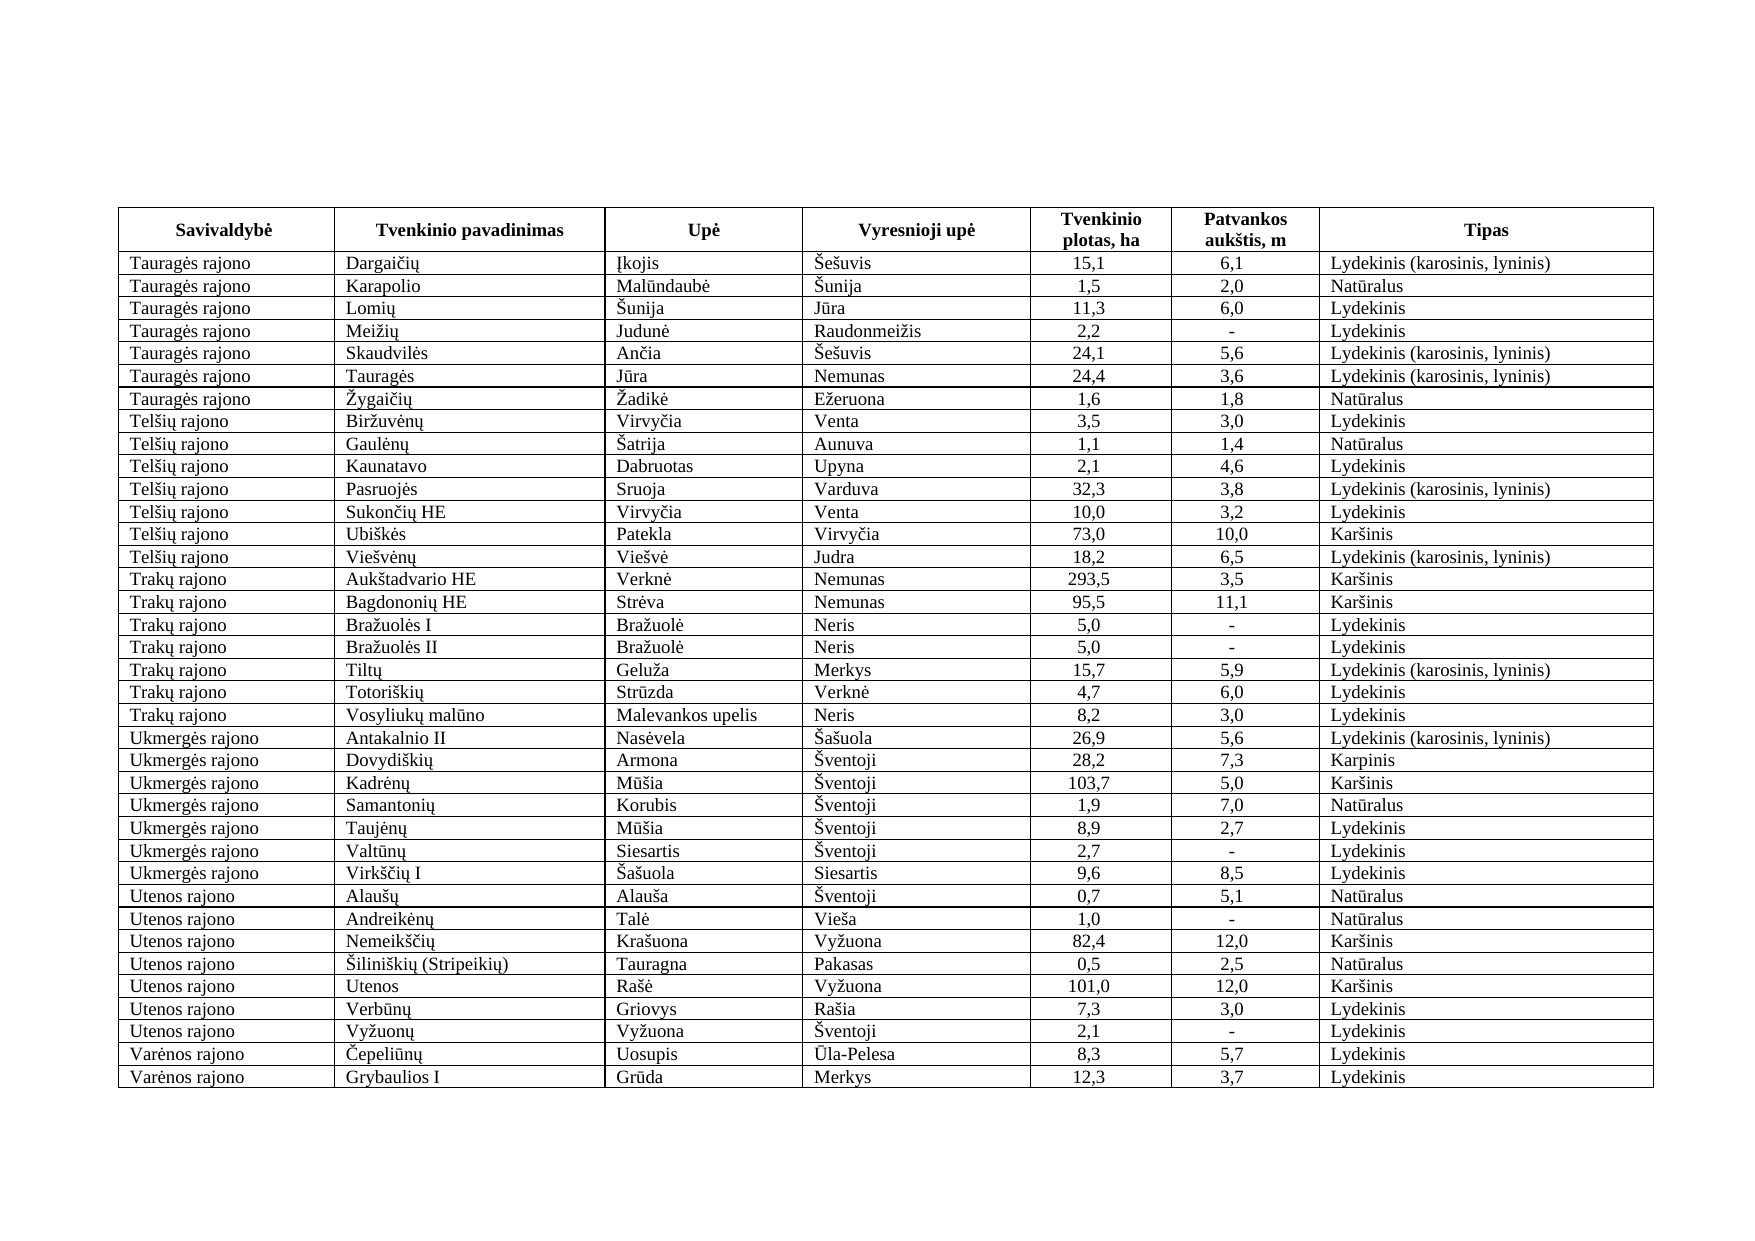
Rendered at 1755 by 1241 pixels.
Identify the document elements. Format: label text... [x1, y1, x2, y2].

table_cell Šventoji [803, 840, 1030, 861]
table_cell 2,7 [1031, 840, 1171, 861]
table_cell 293,5 [1031, 568, 1171, 590]
table_cell Venta [803, 410, 1030, 432]
table_cell Natūralus [1320, 388, 1653, 409]
table_cell Upyna [803, 455, 1030, 477]
table_cell Telšių rajono [119, 501, 334, 522]
table_cell Gaulėnų [335, 433, 604, 454]
table_cell 26,9 [1031, 727, 1171, 748]
table_cell Lydekinis (karosinis, lyninis) [1320, 727, 1653, 748]
table_cell Lydekinis [1320, 1066, 1653, 1087]
table_cell Trakų rajono [119, 591, 334, 612]
table_cell - [1172, 908, 1319, 929]
table_cell Biržuvėnų [335, 410, 604, 432]
table_cell 1,9 [1031, 794, 1171, 816]
table_cell 12,0 [1172, 930, 1319, 952]
table_cell Šventoji [803, 1020, 1030, 1042]
table_cell 3,8 [1172, 478, 1319, 499]
table_cell Mūšia [606, 817, 802, 838]
table_cell Lydekinis [1320, 410, 1653, 432]
table_cell Trakų rajono [119, 681, 334, 703]
table_cell Jūra [803, 297, 1030, 319]
table_cell 5,6 [1172, 727, 1319, 748]
table_cell Natūralus [1320, 275, 1653, 296]
table_cell 8,9 [1031, 817, 1171, 838]
table_cell 5,7 [1172, 1043, 1319, 1064]
table_cell 2,7 [1172, 817, 1319, 838]
table_cell Nemeikščių [335, 930, 604, 952]
table_cell Neris [803, 614, 1030, 635]
table_cell 5,9 [1172, 659, 1319, 680]
table_cell Alauša [606, 885, 802, 906]
table_cell 3,2 [1172, 501, 1319, 522]
table_cell Viešvėnų [335, 546, 604, 567]
table_cell Judra [803, 546, 1030, 567]
table_cell 6,5 [1172, 546, 1319, 567]
table_cell 3,5 [1172, 568, 1319, 590]
table_cell Griovys [606, 998, 802, 1019]
table_cell Utenos rajono [119, 1020, 334, 1042]
table_cell Sruoja [606, 478, 802, 499]
table_cell 15,1 [1031, 252, 1171, 273]
table_cell Lydekinis [1320, 1020, 1653, 1042]
table_cell Natūralus [1320, 433, 1653, 454]
table_cell Karšinis [1320, 975, 1653, 997]
table_cell Lydekinis (karosinis, lyninis) [1320, 252, 1653, 273]
table_cell Ančia [606, 342, 802, 364]
table_cell Karšinis [1320, 930, 1653, 952]
table_cell Žadikė [606, 388, 802, 409]
table_cell 6,1 [1172, 252, 1319, 273]
table_cell Vyžuona [803, 930, 1030, 952]
table_cell 0,7 [1031, 885, 1171, 906]
table_cell 8,5 [1172, 862, 1319, 884]
table_cell - [1172, 614, 1319, 635]
table_cell 5,6 [1172, 342, 1319, 364]
table_cell Ukmergės rajono [119, 862, 334, 884]
table_cell 2,2 [1031, 320, 1171, 341]
table_cell Utenos rajono [119, 885, 334, 906]
table_cell Utenos rajono [119, 975, 334, 997]
table_cell Lydekinis (karosinis, lyninis) [1320, 478, 1653, 499]
table_cell 1,8 [1172, 388, 1319, 409]
table_cell Verknė [606, 568, 802, 590]
table_cell 10,0 [1031, 501, 1171, 522]
table_cell Pasruojės [335, 478, 604, 499]
table_cell Tauragės rajono [119, 297, 334, 319]
table_cell Lomių [335, 297, 604, 319]
table_cell - [1172, 636, 1319, 658]
table_cell Lydekinis (karosinis, lyninis) [1320, 342, 1653, 364]
table_cell 11,1 [1172, 591, 1319, 612]
table_cell Geluža [606, 659, 802, 680]
table_cell Ukmergės rajono [119, 794, 334, 816]
table_cell Alaušų [335, 885, 604, 906]
table_cell Šventoji [803, 817, 1030, 838]
table_cell Skaudvilės [335, 342, 604, 364]
table_cell 73,0 [1031, 523, 1171, 545]
table_cell Bražuolės I [335, 614, 604, 635]
table_cell Telšių rajono [119, 546, 334, 567]
table_cell Įkojis [606, 252, 802, 273]
table_cell Aunuva [803, 433, 1030, 454]
table_cell Vyžuonų [335, 1020, 604, 1042]
table_cell Andreikėnų [335, 908, 604, 929]
table_cell Kadrėnų [335, 772, 604, 793]
table_cell Nemunas [803, 365, 1030, 386]
table_header Savivaldybė [119, 208, 334, 251]
table_cell Virvyčia [606, 501, 802, 522]
table_cell 4,6 [1172, 455, 1319, 477]
table_cell Utenos rajono [119, 908, 334, 929]
table_cell Šventoji [803, 794, 1030, 816]
table_cell 32,3 [1031, 478, 1171, 499]
table_cell - [1172, 320, 1319, 341]
table_cell Lydekinis [1320, 636, 1653, 658]
table_cell Ubiškės [335, 523, 604, 545]
table_cell Trakų rajono [119, 704, 334, 726]
table_cell Dabruotas [606, 455, 802, 477]
table_cell Ukmergės rajono [119, 817, 334, 838]
table_cell Virkščių I [335, 862, 604, 884]
table_cell Lydekinis [1320, 817, 1653, 838]
table_cell Lydekinis (karosinis, lyninis) [1320, 546, 1653, 567]
table_cell Šunija [606, 297, 802, 319]
table_cell Utenos rajono [119, 953, 334, 974]
table_cell Utenos rajono [119, 930, 334, 952]
table_cell Ukmergės rajono [119, 772, 334, 793]
table_cell Šventoji [803, 772, 1030, 793]
table_cell Siesartis [606, 840, 802, 861]
table_cell Sukončių HE [335, 501, 604, 522]
table_cell - [1172, 840, 1319, 861]
table_cell Trakų rajono [119, 636, 334, 658]
table_cell Grūda [606, 1066, 802, 1087]
table_header Tvenkinio plotas, ha [1031, 208, 1171, 251]
table_cell Natūralus [1320, 885, 1653, 906]
table_cell 24,4 [1031, 365, 1171, 386]
table_cell Tauragės rajono [119, 252, 334, 273]
table_cell 15,7 [1031, 659, 1171, 680]
table_cell Taujėnų [335, 817, 604, 838]
table_cell Verknė [803, 681, 1030, 703]
table_cell Šunija [803, 275, 1030, 296]
table_cell 2,1 [1031, 455, 1171, 477]
table_cell Trakų rajono [119, 568, 334, 590]
table_cell Bražuolė [606, 636, 802, 658]
table_cell 8,3 [1031, 1043, 1171, 1064]
table_cell Venta [803, 501, 1030, 522]
table_cell Valtūnų [335, 840, 604, 861]
table_cell Trakų rajono [119, 614, 334, 635]
table_cell 11,3 [1031, 297, 1171, 319]
table_cell Varduva [803, 478, 1030, 499]
table_cell Šatrija [606, 433, 802, 454]
table_cell Ukmergės rajono [119, 727, 334, 748]
table_cell Totoriškių [335, 681, 604, 703]
table_cell 6,0 [1172, 681, 1319, 703]
table_cell Šešuvis [803, 252, 1030, 273]
table_cell Viešvė [606, 546, 802, 567]
table_cell Tauragna [606, 953, 802, 974]
table_cell Nasėvela [606, 727, 802, 748]
table_cell Lydekinis (karosinis, lyninis) [1320, 659, 1653, 680]
table_cell Karšinis [1320, 568, 1653, 590]
table_cell Šašuola [803, 727, 1030, 748]
table_cell Karapolio [335, 275, 604, 296]
table_cell Vyžuona [803, 975, 1030, 997]
table_cell Jūra [606, 365, 802, 386]
table_cell Tauragės rajono [119, 388, 334, 409]
table_header Tipas [1320, 208, 1653, 251]
table_cell 1,5 [1031, 275, 1171, 296]
table_cell 1,1 [1031, 433, 1171, 454]
table_cell 0,5 [1031, 953, 1171, 974]
table_cell Vosyliukų malūno [335, 704, 604, 726]
table_cell Telšių rajono [119, 478, 334, 499]
table_cell Dovydiškių [335, 749, 604, 771]
table_cell Lydekinis [1320, 297, 1653, 319]
table_cell 7,0 [1172, 794, 1319, 816]
table_cell Lydekinis [1320, 998, 1653, 1019]
table_cell Ukmergės rajono [119, 840, 334, 861]
table_cell 82,4 [1031, 930, 1171, 952]
table_cell Rašė [606, 975, 802, 997]
table_cell Šventoji [803, 749, 1030, 771]
table_cell 3,0 [1172, 704, 1319, 726]
table_cell Telšių rajono [119, 523, 334, 545]
table_header Tvenkinio pavadinimas [335, 208, 604, 251]
table_cell Raudonmeižis [803, 320, 1030, 341]
table_cell 101,0 [1031, 975, 1171, 997]
table_cell Lydekinis [1320, 501, 1653, 522]
table_cell Merkys [803, 1066, 1030, 1087]
table_cell Kaunatavo [335, 455, 604, 477]
table_cell Nemunas [803, 568, 1030, 590]
table_cell Virvyčia [606, 410, 802, 432]
table_cell Pakasas [803, 953, 1030, 974]
table_cell Armona [606, 749, 802, 771]
table_cell Merkys [803, 659, 1030, 680]
table_cell Tiltų [335, 659, 604, 680]
table_cell Bražuolės II [335, 636, 604, 658]
table_cell 5,0 [1172, 772, 1319, 793]
table_header Upė [606, 208, 802, 251]
table_cell Ežeruona [803, 388, 1030, 409]
table_cell Trakų rajono [119, 659, 334, 680]
table_cell 3,0 [1172, 410, 1319, 432]
table_cell Malevankos upelis [606, 704, 802, 726]
table_cell Bražuolė [606, 614, 802, 635]
table_cell Patekla [606, 523, 802, 545]
table_cell Lydekinis [1320, 614, 1653, 635]
table_cell Judunė [606, 320, 802, 341]
table_cell 3,6 [1172, 365, 1319, 386]
table_cell Karpinis [1320, 749, 1653, 771]
table_cell Lydekinis [1320, 704, 1653, 726]
table_cell 8,2 [1031, 704, 1171, 726]
table_cell Tauragės rajono [119, 320, 334, 341]
table_cell Šventoji [803, 885, 1030, 906]
table_cell Neris [803, 704, 1030, 726]
table_cell 1,6 [1031, 388, 1171, 409]
table_cell Lydekinis [1320, 455, 1653, 477]
table_cell 2,1 [1031, 1020, 1171, 1042]
table_cell Verbūnų [335, 998, 604, 1019]
table_cell Telšių rajono [119, 455, 334, 477]
table_cell Malūndaubė [606, 275, 802, 296]
table_cell 3,7 [1172, 1066, 1319, 1087]
table_cell 2,0 [1172, 275, 1319, 296]
table_header Vyresnioji upė [803, 208, 1030, 251]
table_header Patvankos aukštis, m [1172, 208, 1319, 251]
table_cell Natūralus [1320, 908, 1653, 929]
table_cell 1,4 [1172, 433, 1319, 454]
table_cell 7,3 [1031, 998, 1171, 1019]
table_cell Neris [803, 636, 1030, 658]
table_cell 2,5 [1172, 953, 1319, 974]
table_cell Lydekinis (karosinis, lyninis) [1320, 365, 1653, 386]
table_cell Siesartis [803, 862, 1030, 884]
table_cell 18,2 [1031, 546, 1171, 567]
table_cell 10,0 [1172, 523, 1319, 545]
table_cell 3,5 [1031, 410, 1171, 432]
table_cell Varėnos rajono [119, 1066, 334, 1087]
table_cell Virvyčia [803, 523, 1030, 545]
table_cell 103,7 [1031, 772, 1171, 793]
table_cell Strėva [606, 591, 802, 612]
table_cell Lydekinis [1320, 681, 1653, 703]
table_cell Tauragės rajono [119, 275, 334, 296]
table_cell Tauragės rajono [119, 365, 334, 386]
table_cell 3,0 [1172, 998, 1319, 1019]
table_cell Vyžuona [606, 1020, 802, 1042]
table_cell 7,3 [1172, 749, 1319, 771]
table_cell Korubis [606, 794, 802, 816]
table_cell Varėnos rajono [119, 1043, 334, 1064]
table_cell Utenos rajono [119, 998, 334, 1019]
table_cell Karšinis [1320, 591, 1653, 612]
table_cell Samantonių [335, 794, 604, 816]
table_cell Bagdononių HE [335, 591, 604, 612]
table_cell Grybaulios I [335, 1066, 604, 1087]
table_cell Krašuona [606, 930, 802, 952]
table_cell Rašia [803, 998, 1030, 1019]
table_cell Lydekinis [1320, 862, 1653, 884]
table_cell Natūralus [1320, 794, 1653, 816]
table_cell Karšinis [1320, 772, 1653, 793]
table_cell 12,0 [1172, 975, 1319, 997]
table_cell Uosupis [606, 1043, 802, 1064]
table_cell Karšinis [1320, 523, 1653, 545]
table_cell - [1172, 1020, 1319, 1042]
table_cell Tauragės [335, 365, 604, 386]
table_cell 5,0 [1031, 614, 1171, 635]
table_cell Mūšia [606, 772, 802, 793]
table_cell Aukštadvario HE [335, 568, 604, 590]
table_cell Utenos [335, 975, 604, 997]
table_cell Natūralus [1320, 953, 1653, 974]
table_cell Nemunas [803, 591, 1030, 612]
table_cell Ukmergės rajono [119, 749, 334, 771]
table_cell 28,2 [1031, 749, 1171, 771]
table_cell 9,6 [1031, 862, 1171, 884]
table_cell Meižių [335, 320, 604, 341]
table_cell Talė [606, 908, 802, 929]
table_cell Čepeliūnų [335, 1043, 604, 1064]
table_cell Šiliniškių (Stripeikių) [335, 953, 604, 974]
table_cell Šašuola [606, 862, 802, 884]
table_cell Strūzda [606, 681, 802, 703]
table_cell Lydekinis [1320, 840, 1653, 861]
table_cell Žygaičių [335, 388, 604, 409]
table_cell Vieša [803, 908, 1030, 929]
table_cell Ūla-Pelesa [803, 1043, 1030, 1064]
table_cell 24,1 [1031, 342, 1171, 364]
table_cell Lydekinis [1320, 1043, 1653, 1064]
table_cell 4,7 [1031, 681, 1171, 703]
table_cell Tauragės rajono [119, 342, 334, 364]
table_cell Antakalnio II [335, 727, 604, 748]
table_cell 12,3 [1031, 1066, 1171, 1087]
table_cell 6,0 [1172, 297, 1319, 319]
table_cell 5,1 [1172, 885, 1319, 906]
table_cell 1,0 [1031, 908, 1171, 929]
table_cell 5,0 [1031, 636, 1171, 658]
table_cell Šešuvis [803, 342, 1030, 364]
table_cell Dargaičių [335, 252, 604, 273]
table_cell Lydekinis [1320, 320, 1653, 341]
table_cell Telšių rajono [119, 433, 334, 454]
table_cell 95,5 [1031, 591, 1171, 612]
table_cell Telšių rajono [119, 410, 334, 432]
